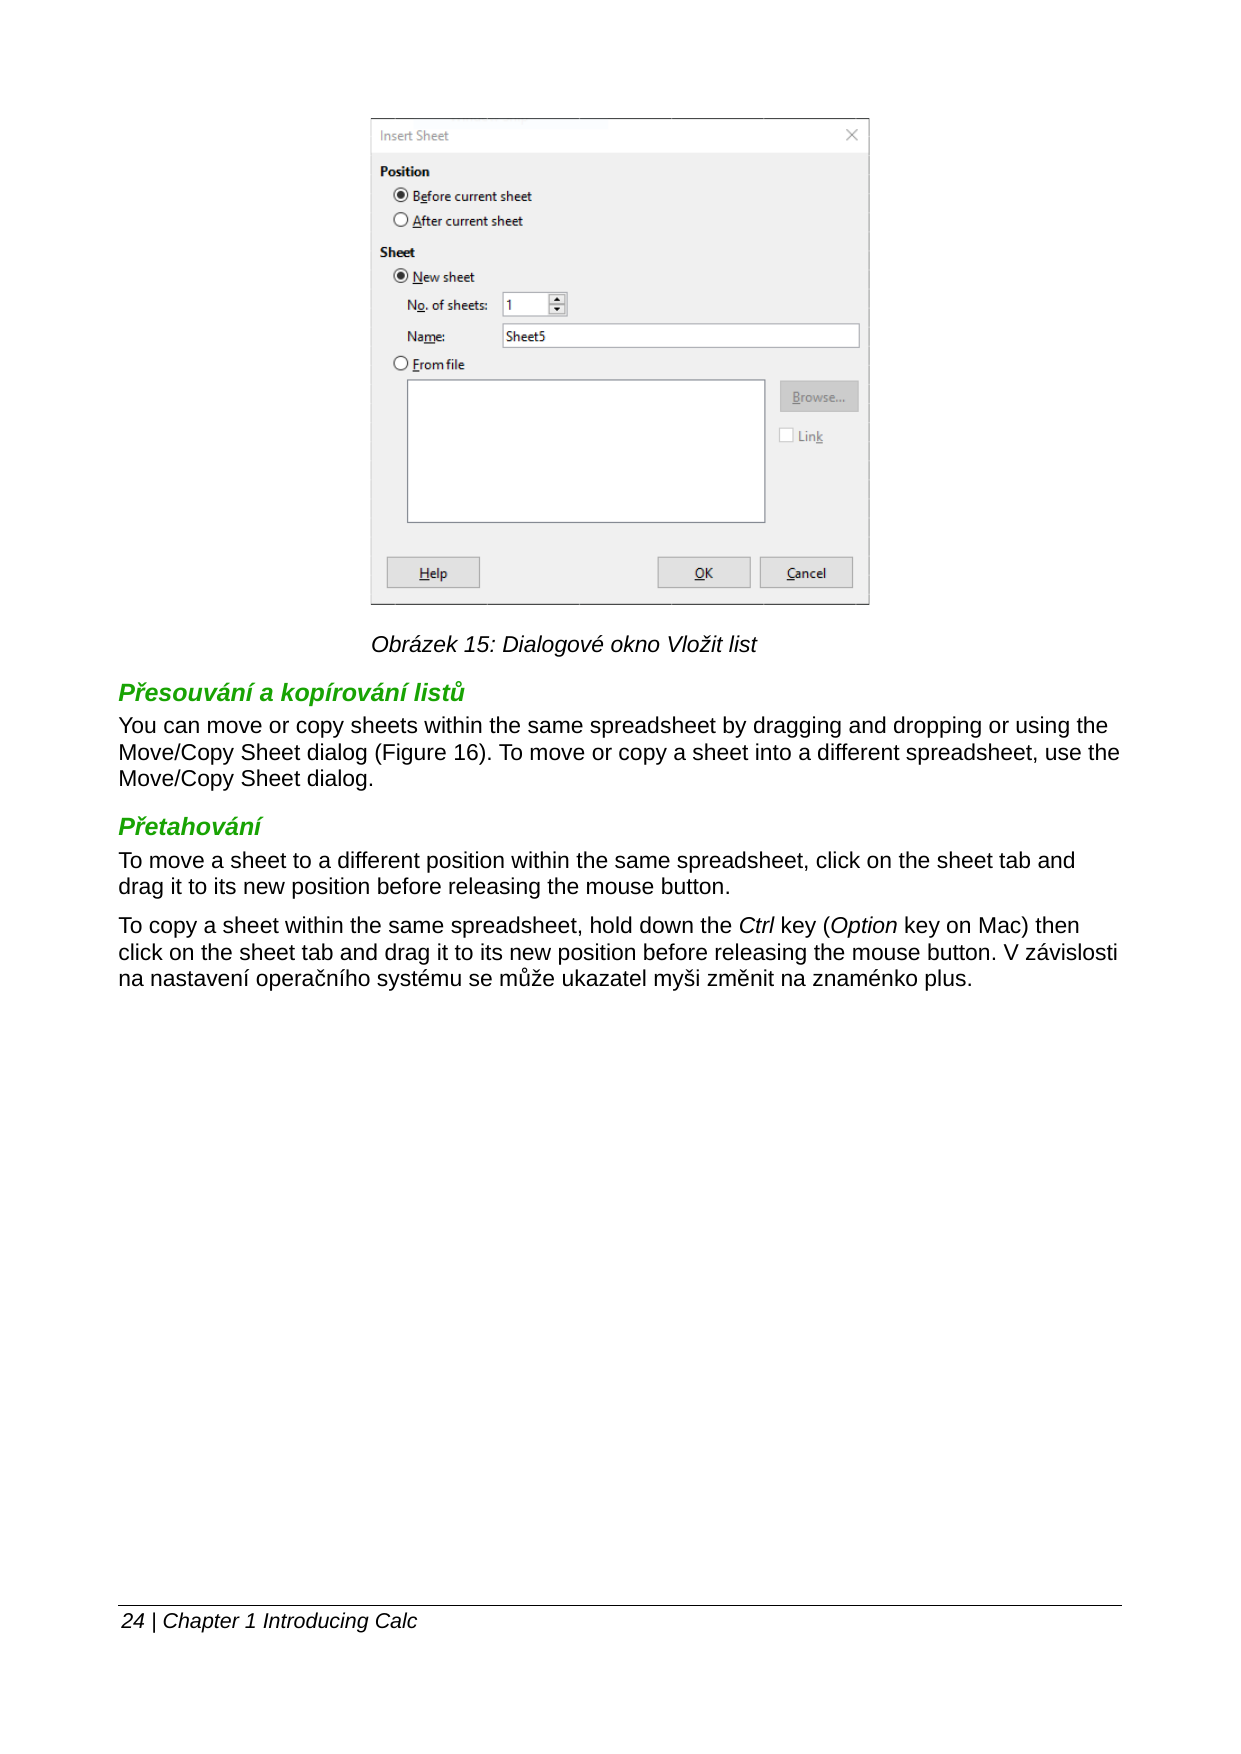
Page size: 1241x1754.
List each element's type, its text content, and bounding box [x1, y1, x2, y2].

text To copy a sheet within the same spreadsheet, hold down the Ctrl key (Option key on Mac) then click on the sheet tab and drag it to its new position before releasing the mouse button. V závislosti na nastavení operačního systému se může ukazatel myši změnit na znaménko plus. [118, 912, 1122, 991]
text Obrázek 15: Dialogové okno Vložit list [371, 605, 869, 657]
subtitle Přetahování [118, 812, 1122, 841]
text To move a sheet to a different position within the same spreadsheet, click on the sheet tab and drag it to its new position before releasing the mouse button. [118, 847, 1122, 899]
subtitle Přesouvání a kopírování listů [118, 678, 1122, 707]
picture [370, 118, 870, 605]
text You can move or copy sheets within the same spreadsheet by dragging and dropping or using the Move/Copy Sheet dialog (Figure 16). To move or copy a sheet into a different spreadsheet, use the Move/Copy Sheet dialog. [118, 712, 1122, 792]
